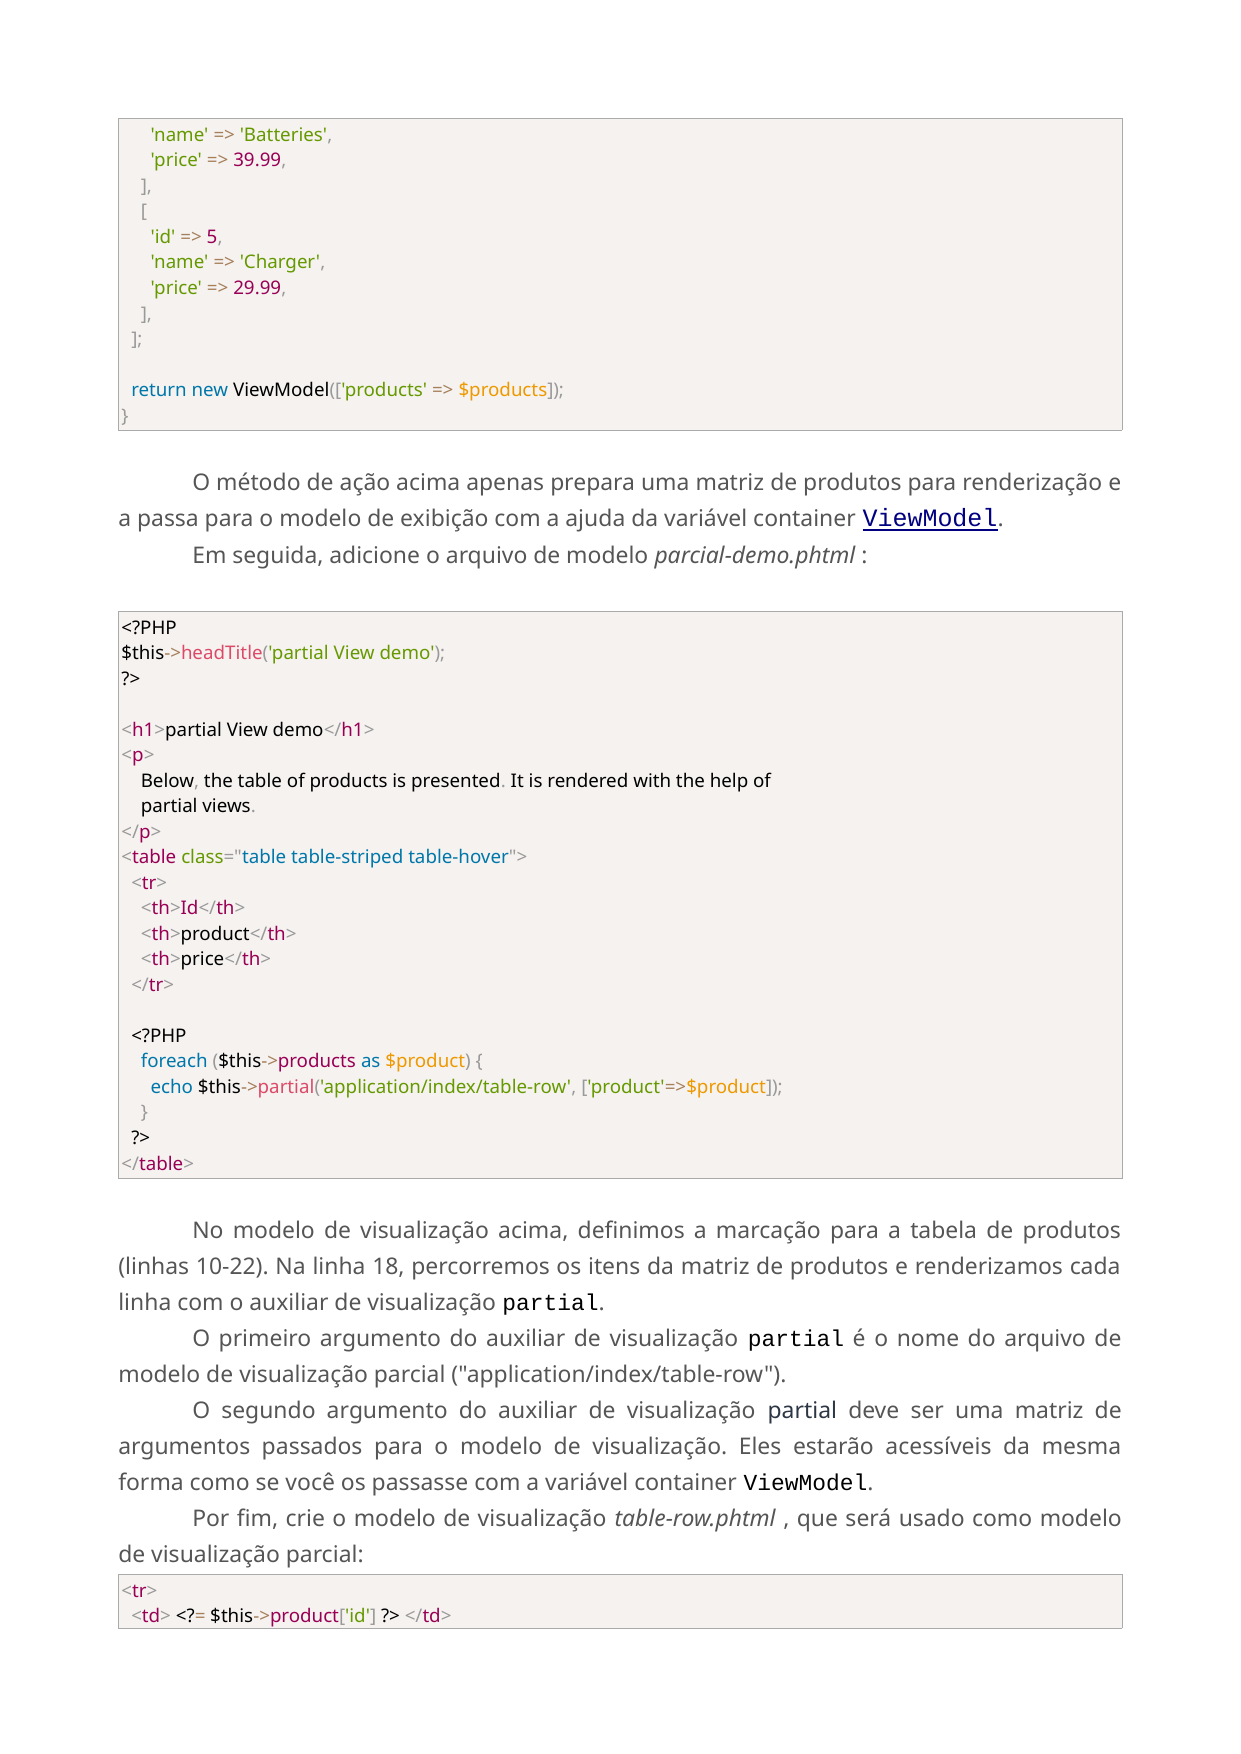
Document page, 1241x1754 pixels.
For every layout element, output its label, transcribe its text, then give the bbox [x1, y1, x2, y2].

text O segundo argumento do auxiliar de visualização partial deve ser uma matriz de argumentos passados para o modelo de visualização. Eles estarão acessíveis da mesma forma como se você os passasse com a variável container ViewModel. [118, 1394, 1122, 1497]
text partial views. [119, 789, 1122, 815]
text Below, the table of products is presented. It is rendered with the help of [119, 764, 1122, 789]
text <tr> [119, 1575, 1122, 1599]
text $this->headTitle('partial View demo'); [119, 636, 1122, 662]
text No modelo de visualização acima, definimos a marcação para a tabela de produtos (linhas 10-22). Na linha 18, percorremos os itens da matriz de produtos e renderizamos cada linha com o auxiliar de visualização partial. [118, 1214, 1122, 1318]
text <table class="table table-striped table-hover"> [119, 841, 1122, 866]
text 'price' => 29.99, [119, 271, 1122, 297]
text [ [119, 195, 1122, 220]
text 'price' => 39.99, [119, 144, 1122, 169]
text } [119, 1096, 1122, 1121]
text ?> [119, 662, 1122, 687]
text <p> [119, 738, 1122, 764]
text ], [119, 297, 1122, 322]
text 'name' => 'Batteries', [119, 119, 1122, 144]
text Por fim, crie o modelo de visualização table-row.phtml , que será usado como modelo de visualização parcial: [118, 1502, 1122, 1569]
text echo $this->partial('application/index/table-row', ['product'=>$product]); [119, 1070, 1122, 1096]
text <th>product</th> [119, 917, 1122, 943]
text } [119, 399, 1122, 430]
text ]; [119, 322, 1122, 348]
text 'id' => 5, [119, 220, 1122, 246]
text </table> [119, 1147, 1122, 1178]
text <td> <?= $this->product['id'] ?> </td> [119, 1599, 1122, 1628]
text foreach ($this->products as $product) { [119, 1045, 1122, 1070]
text return new ViewModel(['products' => $products]); [119, 373, 1122, 399]
text <th>price</th> [119, 943, 1122, 968]
text <tr> [119, 866, 1122, 892]
text <h1>partial View demo</h1> [119, 713, 1122, 738]
text ], [119, 169, 1122, 195]
text <?PHP [119, 612, 1122, 636]
text O método de ação acima apenas prepara uma matriz de produtos para renderização e a passa para o modelo de exibição com a ajuda da variável container ViewModel. [118, 466, 1122, 534]
text </tr> [119, 968, 1122, 994]
text 'name' => 'Charger', [119, 246, 1122, 271]
text Em seguida, adicione o arquivo de modelo parcial-demo.phtml : [118, 539, 1122, 570]
text O primeiro argumento do auxiliar de visualização partial é o nome do arquivo de modelo de visualização parcial ("application/index/table-row"). [118, 1322, 1122, 1389]
text </p> [119, 815, 1122, 841]
text ?> [119, 1121, 1122, 1147]
text <?PHP [119, 1019, 1122, 1045]
text <th>Id</th> [119, 892, 1122, 917]
